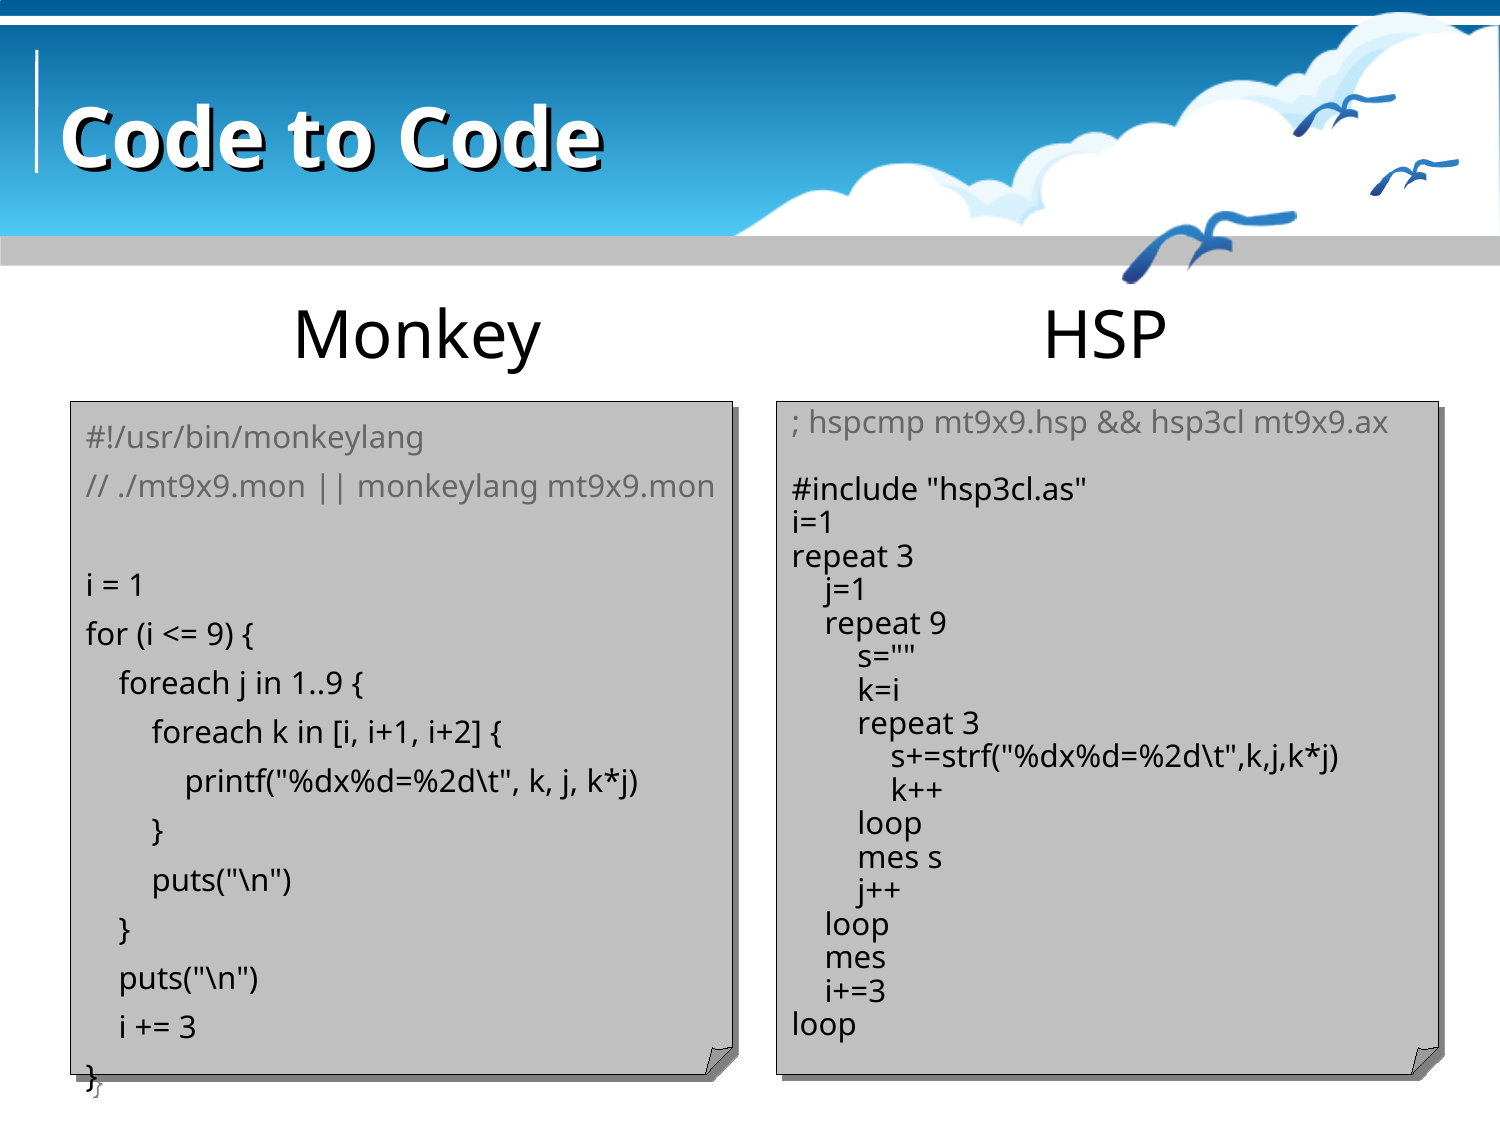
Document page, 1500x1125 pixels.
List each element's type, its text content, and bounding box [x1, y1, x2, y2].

picture [730, 12, 1500, 284]
text_box #!/usr/bin/monkeylang // ./mt9x9.mon || monkeylang mt9x9.mon i = 1 for (i <= 9) { foreach j in 1..9 { foreach k in [i, i+1, i+2] { printf("%dx%d=%2d\t", k, j, k*j) } puts("\n") } puts("\n") i += 3 } [70, 401, 733, 1075]
text_box ; hspcmp mt9x9.hsp && hsp3cl mt9x9.ax #include "hsp3cl.as" i=1 repeat 3 j=1 repeat 9 s="" k=i repeat 3 s+=strf("%dx%d=%2d\t",k,j,k*j) k++ loop mes s j++ loop mes i+=3 loop [776, 401, 1439, 1075]
title Code to Code [59, 86, 1465, 186]
text_box Monkey [277, 283, 591, 388]
text_box HSP [1027, 283, 1205, 388]
